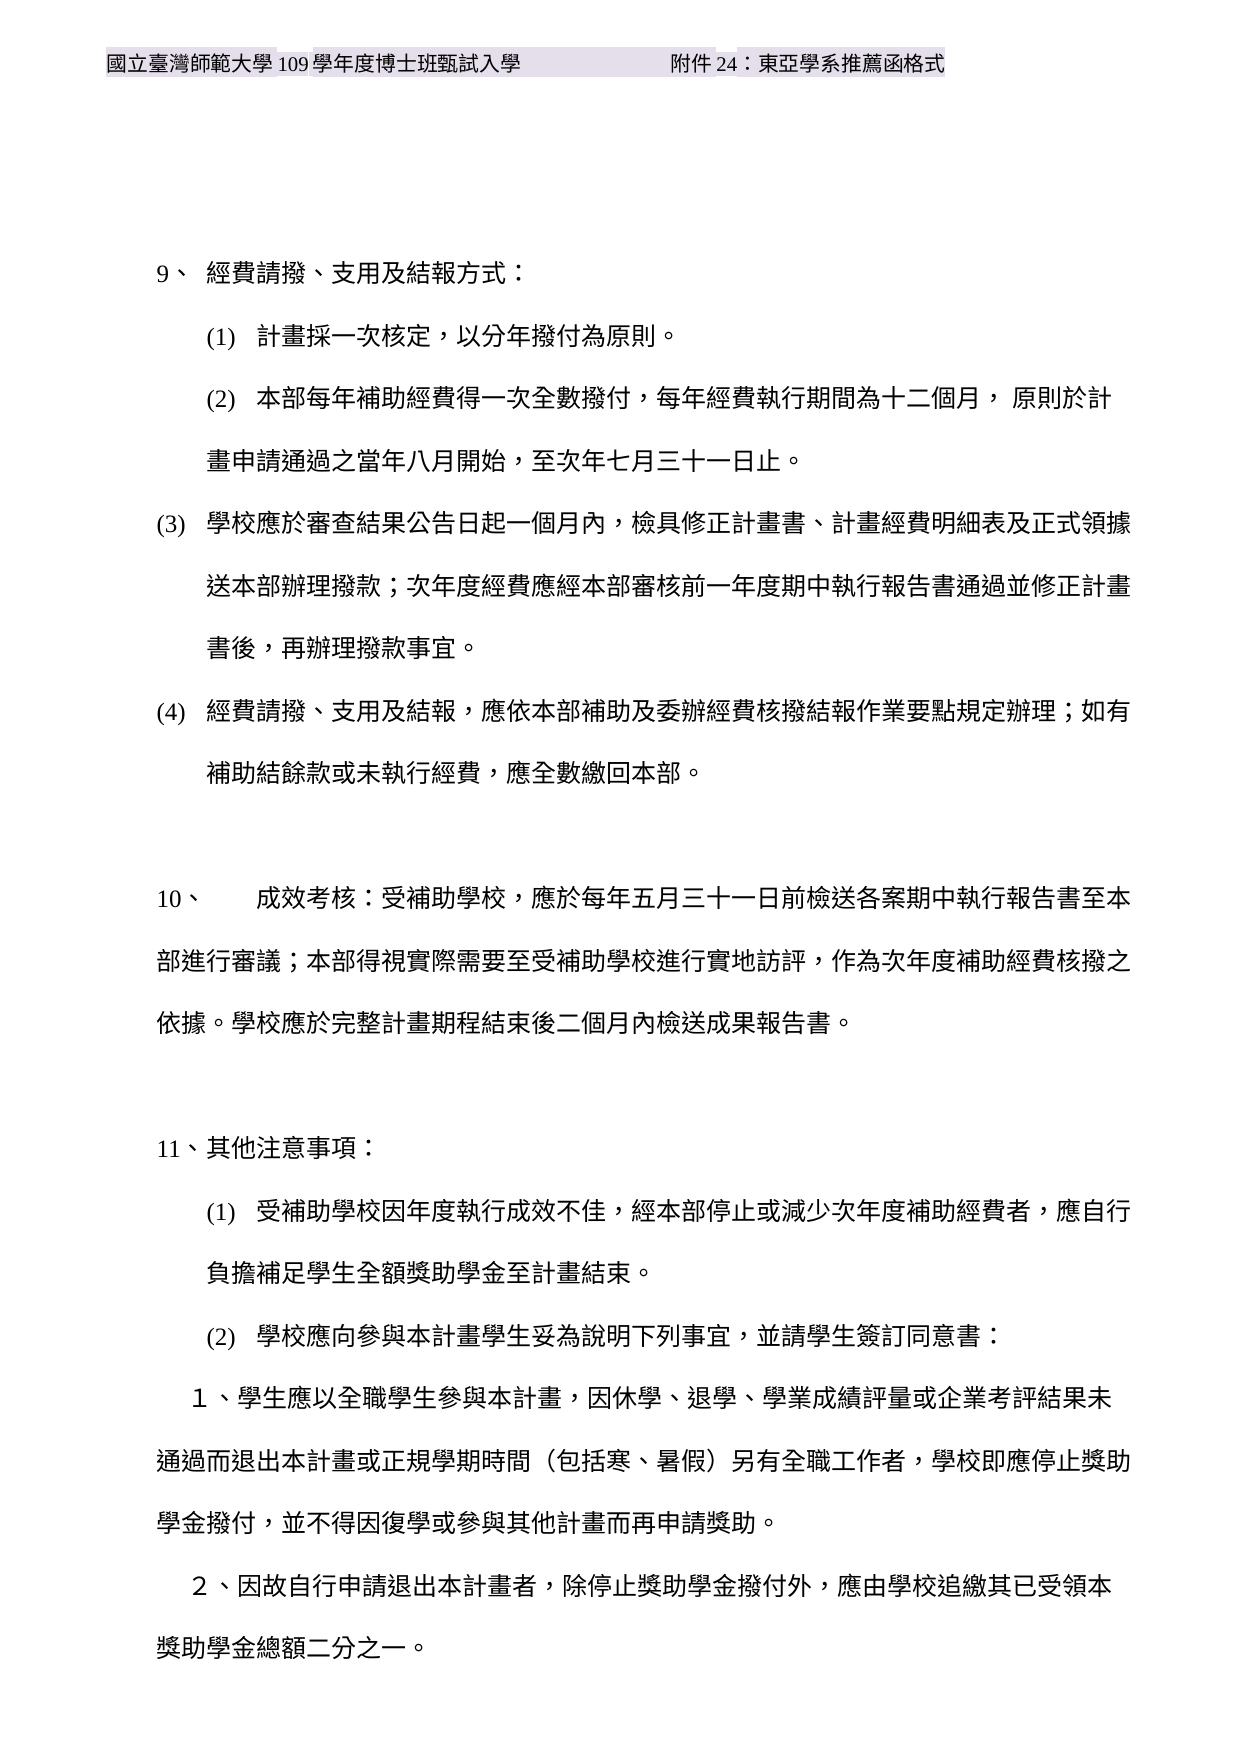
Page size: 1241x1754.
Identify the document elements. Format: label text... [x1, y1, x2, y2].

list 受補助學校因年度執行成效不佳，經本部停止或減少次年度補助經費者，應自行負擔補足學生全額獎助學金至計畫結束。 [206, 1167, 1134, 1292]
list 成效考核：受補助學校，應於每年五月三十一日前檢送各案期中執行報告書至本部進行審議；本部得視實際需要至受補助學校進行實地訪評，作為次年度補助經費核撥之依據。學校應於完整計畫期程結束後二個月內檢送成果報告書。 [156, 855, 1134, 1042]
list 經費請撥、支用及結報方式： [156, 230, 1134, 292]
list 其他注意事項： [156, 1105, 1134, 1167]
list 學校應於審查結果公告日起一個月內，檢具修正計畫書、計畫經費明細表及正式領據送本部辦理撥款；次年度經費應經本部審核前一年度期中執行報告書通過並修正計畫書後，再辦理撥款事宜。 [156, 480, 1134, 667]
text １、學生應以全職學生參與本計畫，因休學、退學、學業成績評量或企業考評結果未通過而退出本計畫或正規學期時間（包括寒、暑假）另有全職工作者，學校即應停止獎助學金撥付，並不得因復學或參與其他計畫而再申請獎助。 [156, 1355, 1134, 1542]
list 學校應向參與本計畫學生妥為說明下列事宜，並請學生簽訂同意書： [206, 1292, 1134, 1355]
list 經費請撥、支用及結報，應依本部補助及委辦經費核撥結報作業要點規定辦理；如有補助結餘款或未執行經費，應全數繳回本部。 [156, 667, 1134, 792]
list 計畫採一次核定，以分年撥付為原則。 [206, 292, 1134, 355]
list 本部每年補助經費得一次全數撥付，每年經費執行期間為十二個月， 原則於計畫申請通過之當年八月開始，至次年七月三十一日止。 [206, 355, 1134, 480]
text ２、因故自行申請退出本計畫者，除停止獎助學金撥付外，應由學校追繳其已受領本獎助學金總額二分之一。 [156, 1542, 1134, 1667]
